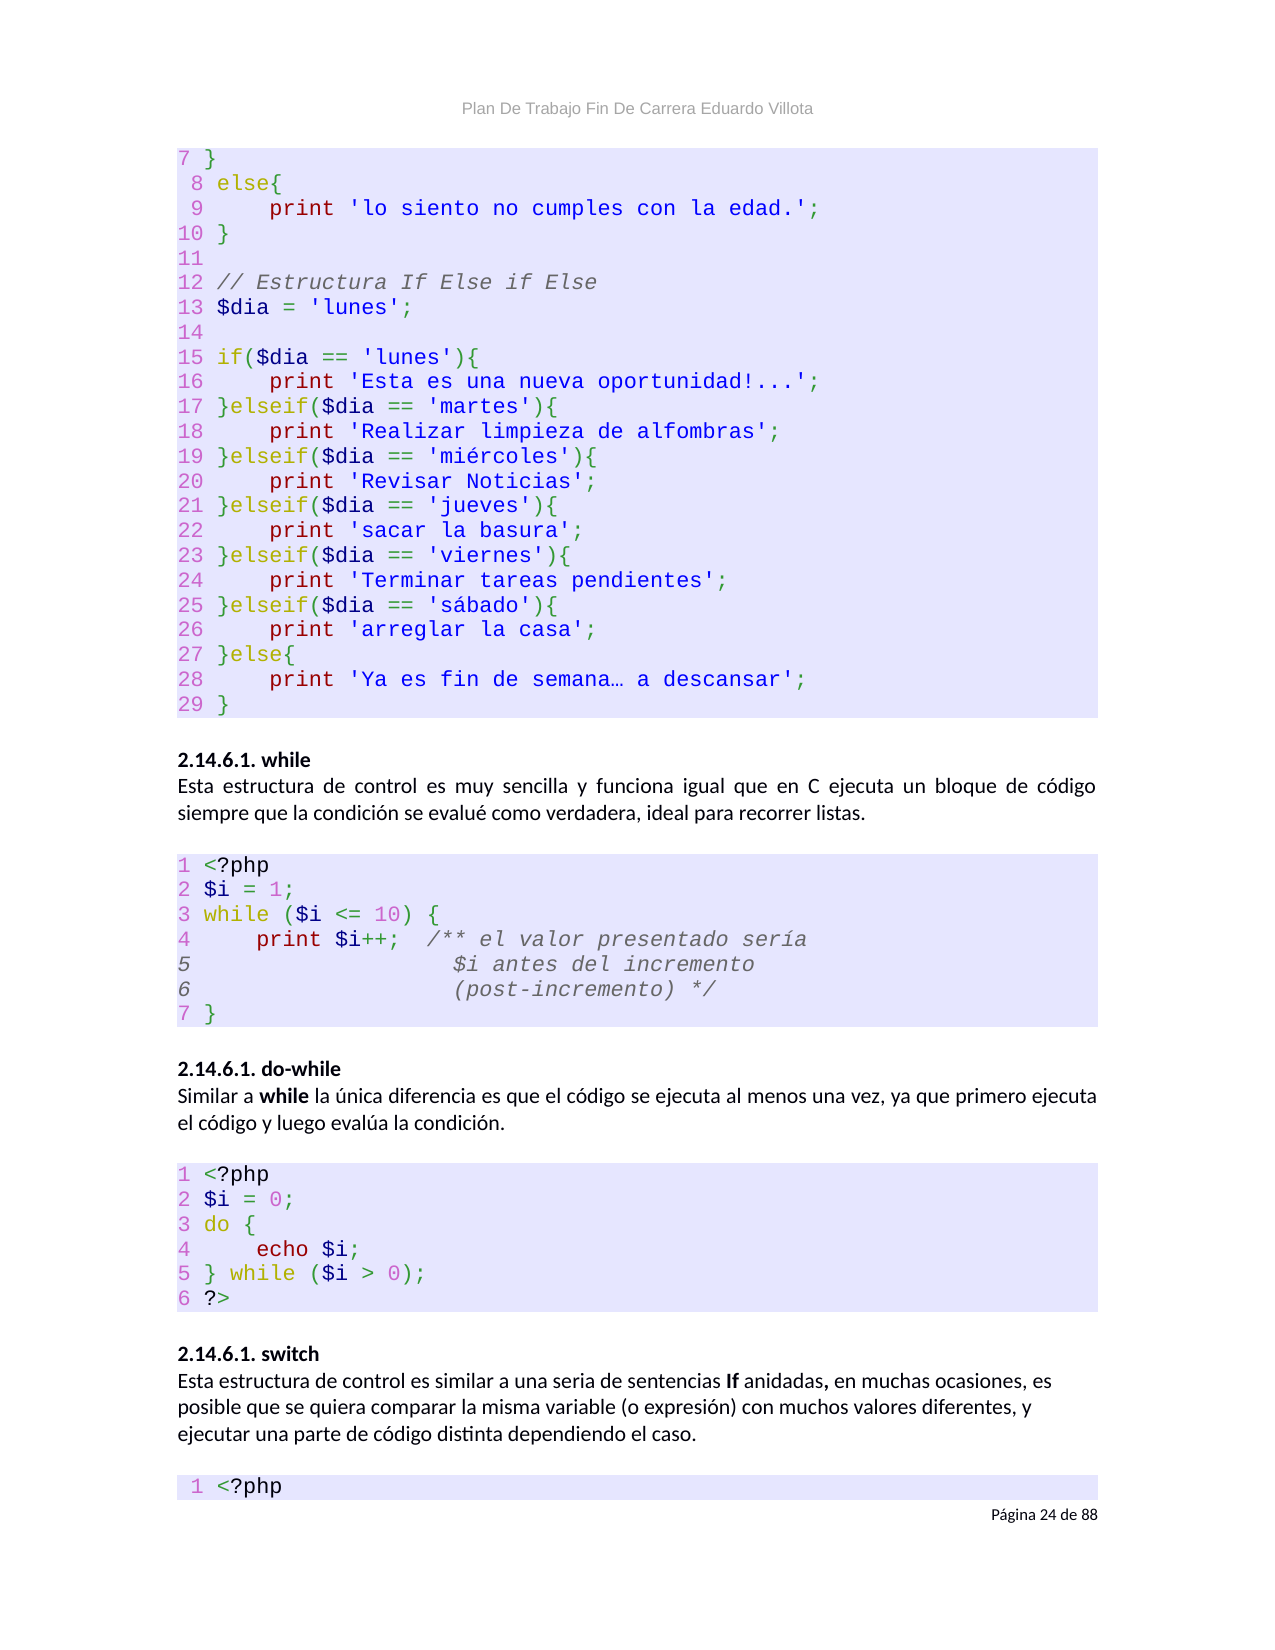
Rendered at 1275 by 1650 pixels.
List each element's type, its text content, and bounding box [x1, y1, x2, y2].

text 29 } [177, 693, 1098, 718]
text 4 echo $i; [177, 1238, 1098, 1263]
text 24 print 'Terminar tareas pendientes'; [177, 569, 1098, 594]
text 17 }elseif($dia == 'martes'){ [177, 396, 1098, 420]
text 26 print 'arreglar la casa'; [177, 619, 1098, 643]
text 2 $i = 1; [177, 879, 1098, 903]
text 13 $dia = 'lunes'; [177, 296, 1098, 321]
text 4 print $i++; /** el valor presentado sería [177, 928, 1098, 953]
text 22 print 'sacar la basura'; [177, 519, 1098, 544]
text 1 <?php [177, 1163, 1098, 1188]
text 1 <?php [177, 854, 1098, 879]
text 15 if($dia == 'lunes'){ [177, 346, 1098, 371]
text 21 }elseif($dia == 'jueves'){ [177, 495, 1098, 519]
text 2.14.6.1. while [177, 746, 1098, 772]
text 19 }elseif($dia == 'miércoles'){ [177, 445, 1098, 470]
text 6 (post-incremento) */ [177, 978, 1098, 1003]
text 16 print 'Esta es una nueva oportunidad!...'; [177, 371, 1098, 396]
text Similar a while la única diferencia es que el código se ejecuta al menos una vez, ya que primero ejecuta el código y luego evalúa la condición. [177, 1082, 1098, 1135]
text 5 $i antes del incremento [177, 953, 1098, 978]
text 18 print 'Realizar limpieza de alfombras'; [177, 420, 1098, 445]
text 10 } [177, 222, 1098, 247]
text 2.14.6.1. switch [177, 1340, 1098, 1367]
text 20 print 'Revisar Noticias'; [177, 470, 1098, 495]
text 8 else{ [177, 172, 1098, 197]
text 27 }else{ [177, 643, 1098, 668]
text Esta estructura de control es similar a una seria de sentencias If anidadas, en muchas ocasiones, es posible que se quiera comparar la misma variable (o expresión) con muchos valores diferentes, y ejecutar una parte de código distinta dependiendo el caso. [177, 1367, 1098, 1447]
text 7 } [177, 148, 1098, 172]
text 3 do { [177, 1213, 1098, 1238]
text 11 [177, 247, 1098, 272]
text 9 print 'lo siento no cumples con la edad.'; [177, 197, 1098, 222]
text 5 } while ($i > 0); [177, 1263, 1098, 1287]
text 25 }elseif($dia == 'sábado'){ [177, 594, 1098, 619]
text 28 print 'Ya es fin de semana… a descansar'; [177, 668, 1098, 693]
text 1 <?php [177, 1475, 1098, 1500]
text 7 } [177, 1003, 1098, 1027]
text 12 // Estructura If Else if Else [177, 272, 1098, 296]
text 14 [177, 321, 1098, 346]
text 3 while ($i <= 10) { [177, 903, 1098, 928]
text 6 ?> [177, 1287, 1098, 1312]
text 23 }elseif($dia == 'viernes'){ [177, 544, 1098, 569]
text 2.14.6.1. do-while [177, 1055, 1098, 1082]
text 2 $i = 0; [177, 1188, 1098, 1213]
text Esta estructura de control es muy sencilla y funciona igual que en C ejecuta un bloque de código siempre que la condición se evalué como verdadera, ideal para recorrer listas. [177, 772, 1098, 826]
